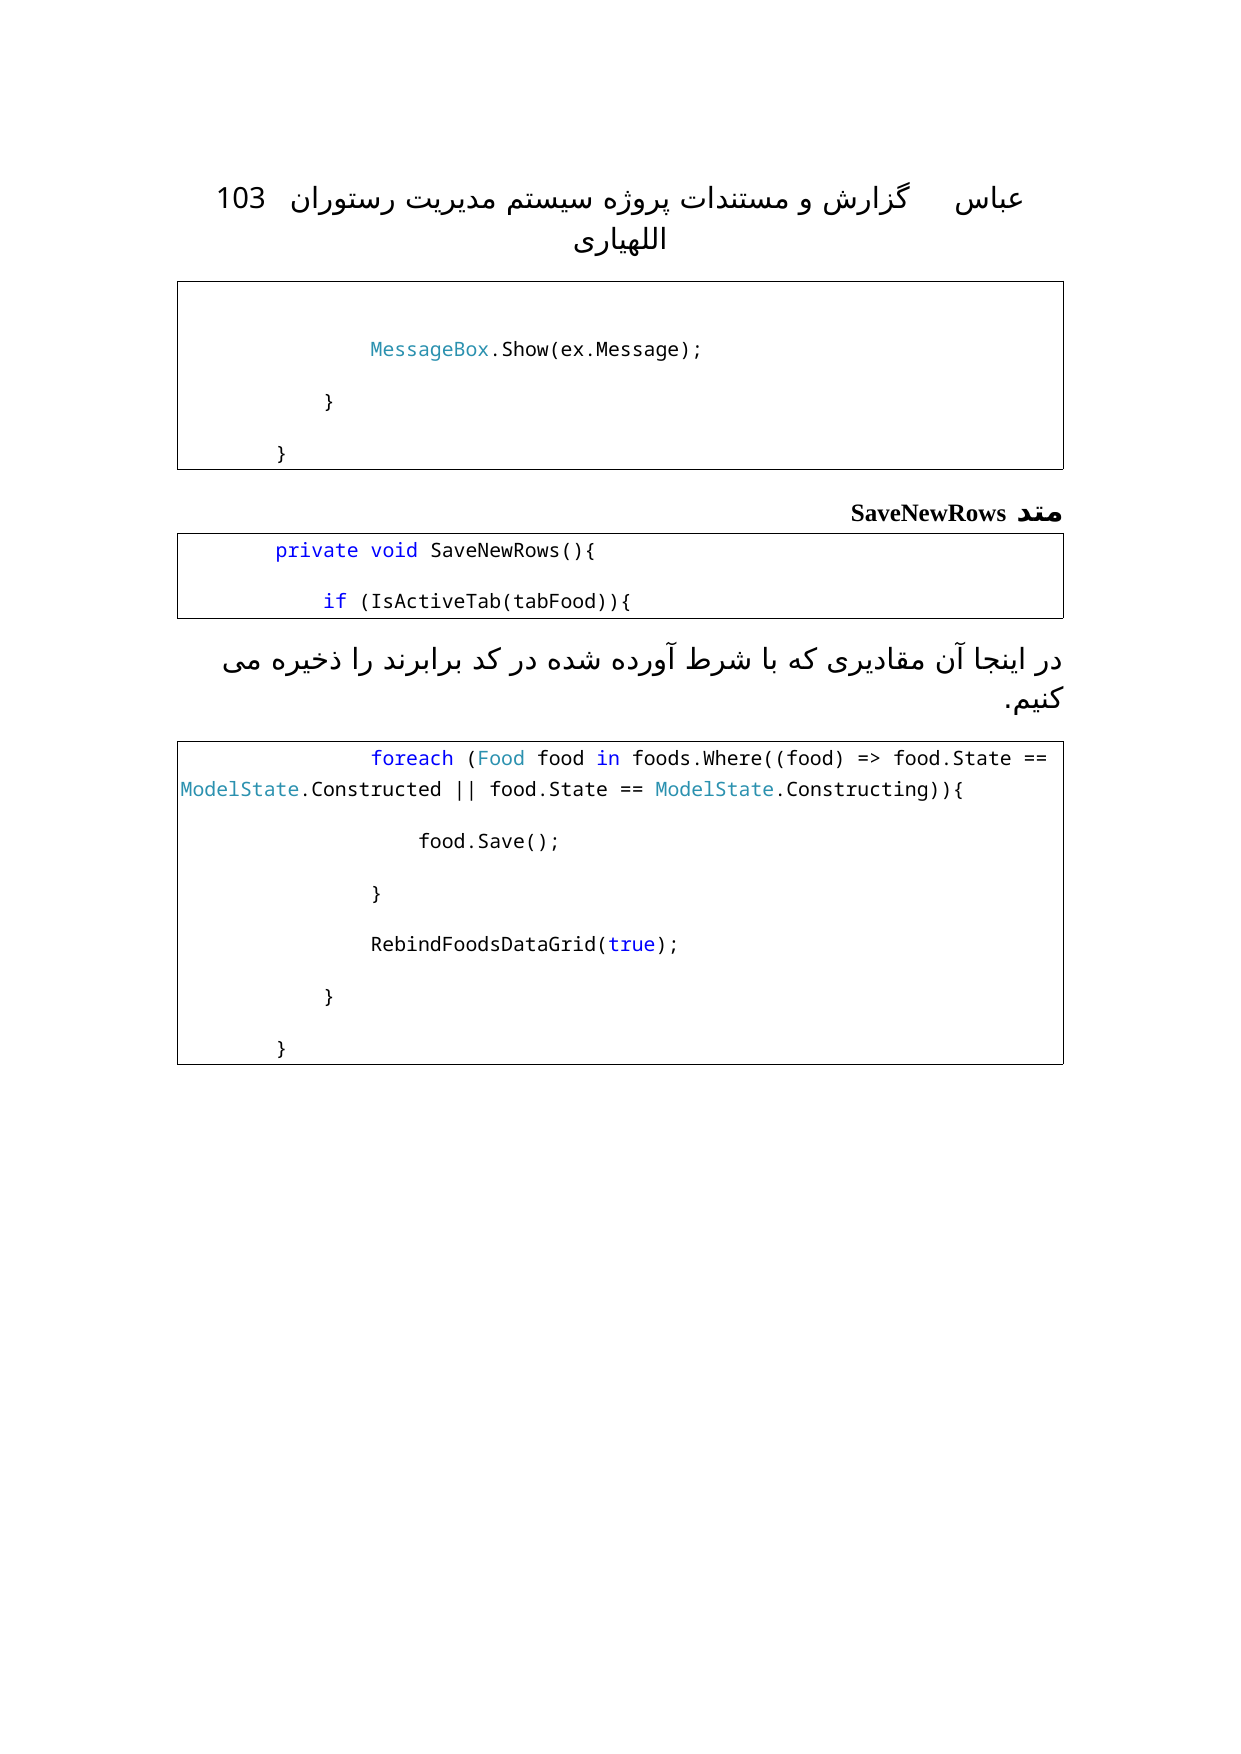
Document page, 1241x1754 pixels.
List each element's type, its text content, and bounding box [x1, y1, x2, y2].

text } [178, 436, 1063, 469]
text food.Save(); [178, 824, 1063, 854]
text } [178, 876, 1063, 906]
text } [178, 1031, 1063, 1064]
subtitle متد SaveNewRows [177, 494, 1063, 528]
text RebindFoodsDataGrid(true); [178, 928, 1063, 958]
text } [178, 384, 1063, 414]
text if (IsActiveTab(tabFood)){ [178, 584, 1063, 618]
text private void SaveNewRows(){ [178, 534, 1063, 563]
text foreach (Food food in foods.Where((food) => food.State == ModelState.Constructed || food.State == ModelState.Constructing)){ [178, 742, 1063, 802]
text } [178, 979, 1063, 1009]
text MessageBox.Show(ex.Message); [178, 332, 1063, 362]
text در اینجا آن مقادیری که با شرط آورده شده در کد برابرند را ذخیره می کنیم. [177, 643, 1063, 716]
